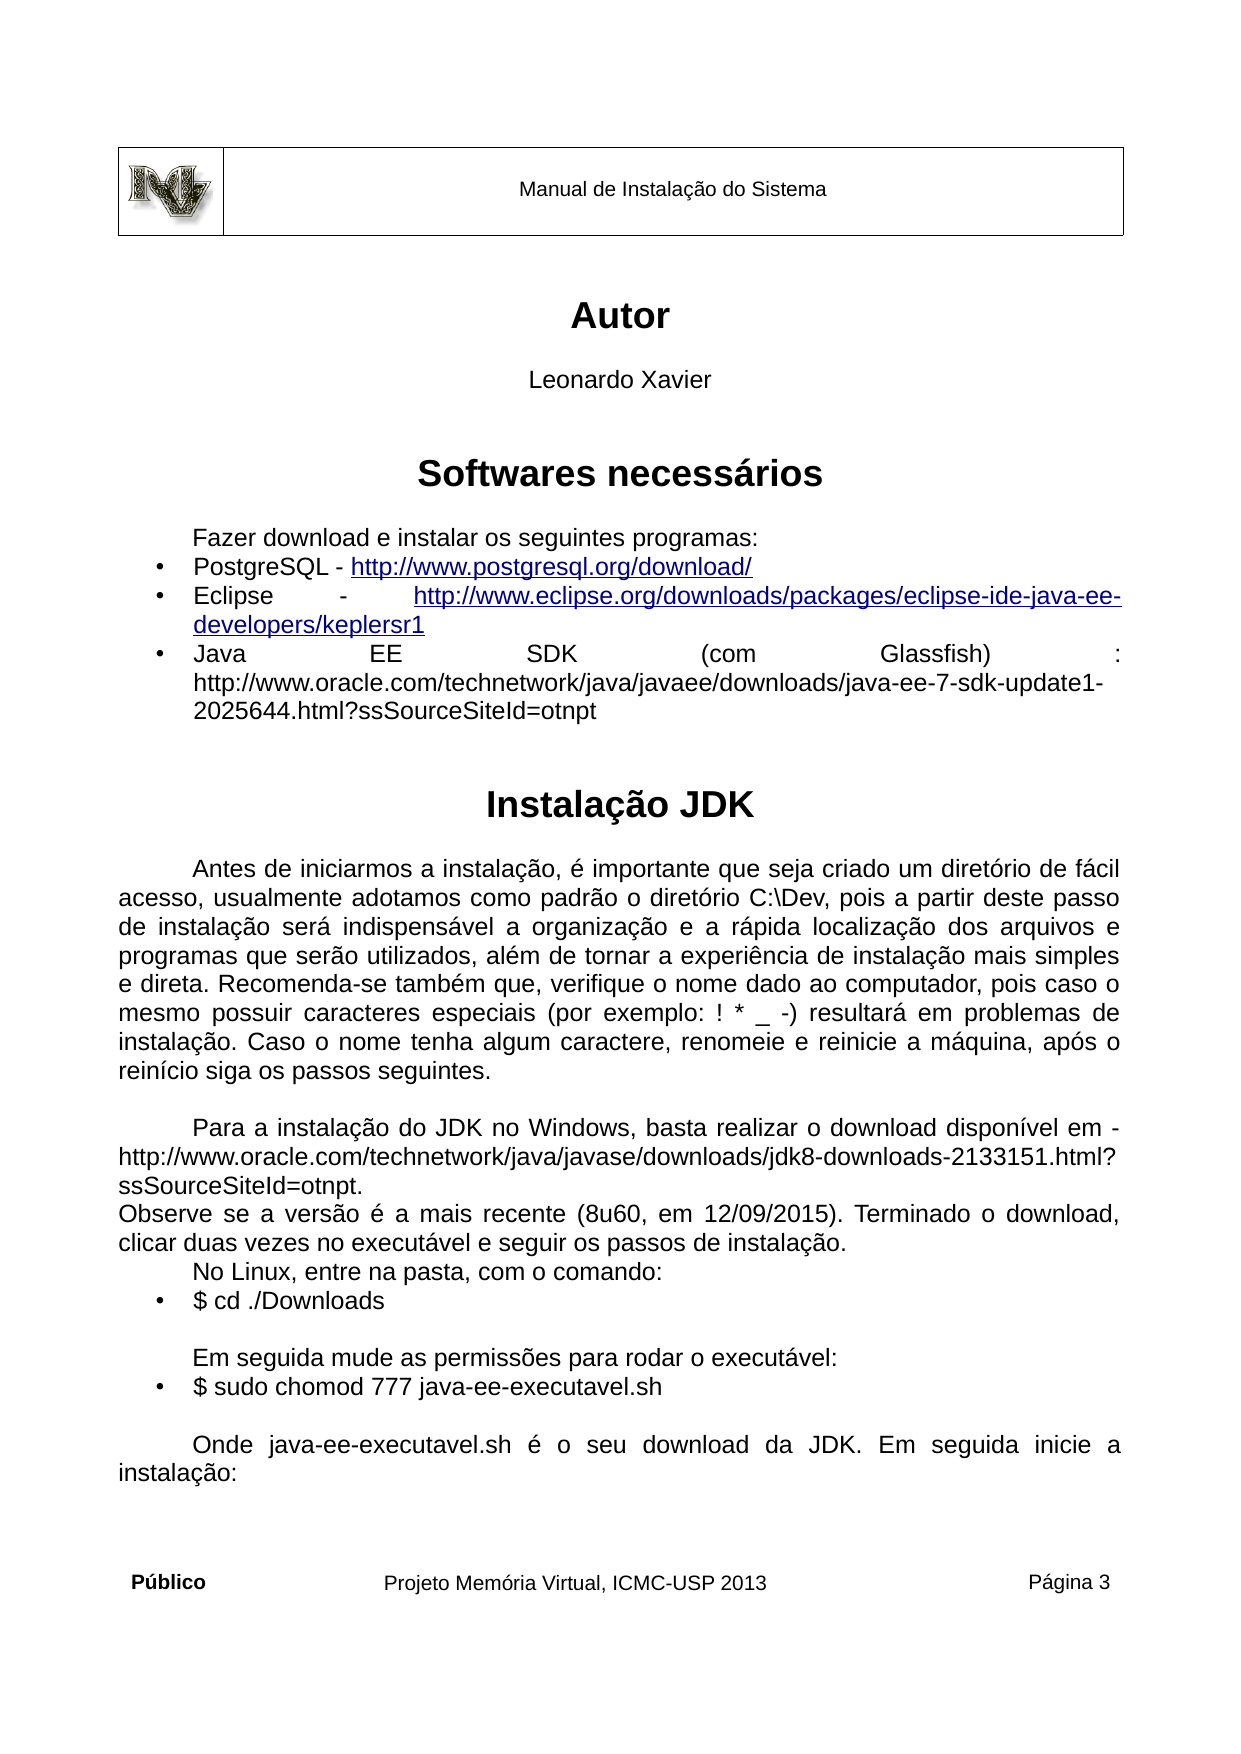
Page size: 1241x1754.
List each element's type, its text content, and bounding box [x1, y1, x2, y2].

list PostgreSQL - http://www.postgresql.org/download/ [156, 552, 1122, 581]
text Observe se a versão é a mais recente (8u60, em 12/09/2015). Terminado o download, clicar duas vezes no executável e seguir os passos de instalação. [118, 1199, 1122, 1257]
text No Linux, entre na pasta, com o comando: [118, 1257, 1122, 1286]
text Onde java-ee-executavel.sh é o seu download da JDK. Em seguida inicie a instalação: [118, 1429, 1122, 1487]
text Em seguida mude as permissões para rodar o executável: [118, 1343, 1122, 1372]
picture [123, 153, 214, 229]
list Eclipse - http://www.eclipse.org/downloads/packages/eclipse-ide-java-ee-developers/keplersr1 [156, 581, 1122, 639]
list Java EE SDK (com Glassfish) : http://www.oracle.com/technetwork/java/javaee/downloads/java-ee-7-sdk-update1-2025644.html?ssSourceSiteId=otnpt [156, 639, 1122, 725]
text Para a instalação do JDK no Windows, basta realizar o download disponível em - http://www.oracle.com/technetwork/java/javase/downloads/jdk8-downloads-2133151.html?ssSourceSiteId=otnpt. [118, 1113, 1122, 1199]
subtitle Autor [118, 293, 1122, 337]
subtitle Softwares necessários [118, 452, 1122, 495]
text Leonardo Xavier [118, 365, 1122, 394]
list $ sudo chomod 777 java-ee-executavel.sh [156, 1372, 1122, 1401]
subtitle Instalação JDK [118, 782, 1122, 826]
text Antes de iniciarmos a instalação, é importante que seja criado um diretório de fácil acesso, usualmente adotamos como padrão o diretório C:\Dev, pois a partir deste passo de instalação será indispensável a organização e a rápida localização dos arquivos e programas que serão utilizados, além de tornar a experiência de instalação mais simples e direta. Recomenda-se também que, verifique o nome dado ao computador, pois caso o mesmo possuir caracteres especiais (por exemplo: ! * _ -) resultará em problemas de instalação. Caso o nome tenha algum caractere, renomeie e reinicie a máquina, após o reinício siga os passos seguintes. [118, 854, 1122, 1084]
text Fazer download e instalar os seguintes programas: [118, 523, 1122, 552]
list $ cd ./Downloads [156, 1286, 1122, 1314]
